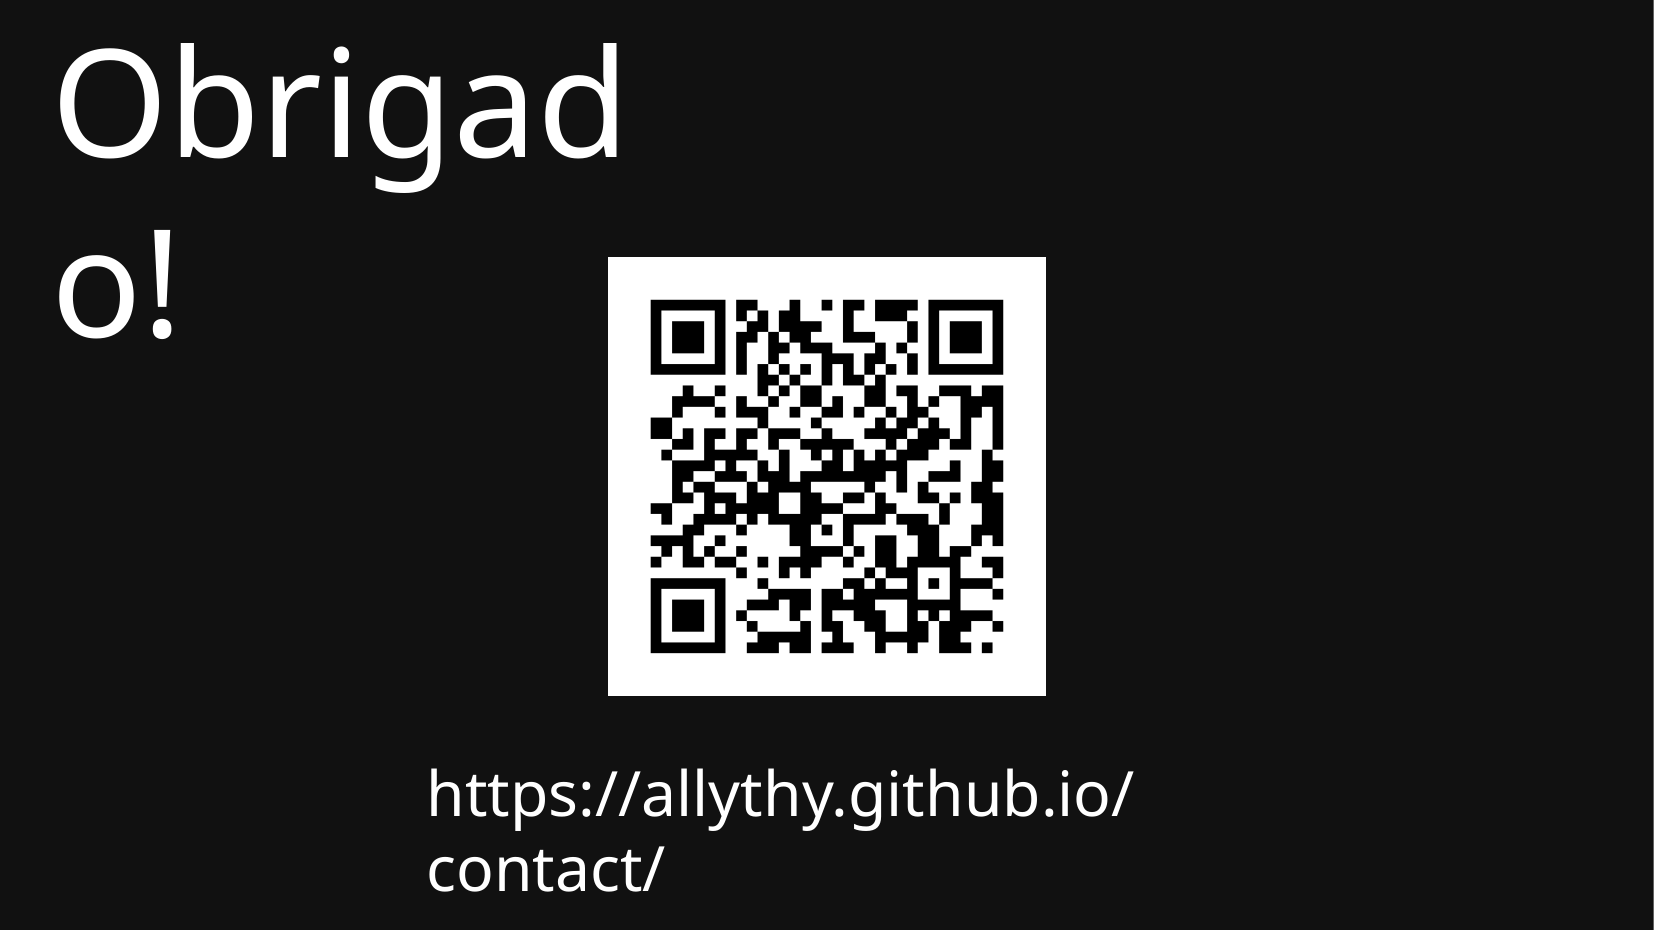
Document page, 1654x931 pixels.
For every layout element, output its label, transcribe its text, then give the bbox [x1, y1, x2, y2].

picture [608, 257, 1046, 696]
text_box Obrigado! [383, 86, 428, 148]
text_box Obrigado! [36, 0, 727, 177]
text_box https://allythy.github.io/contact/ [411, 738, 1243, 837]
